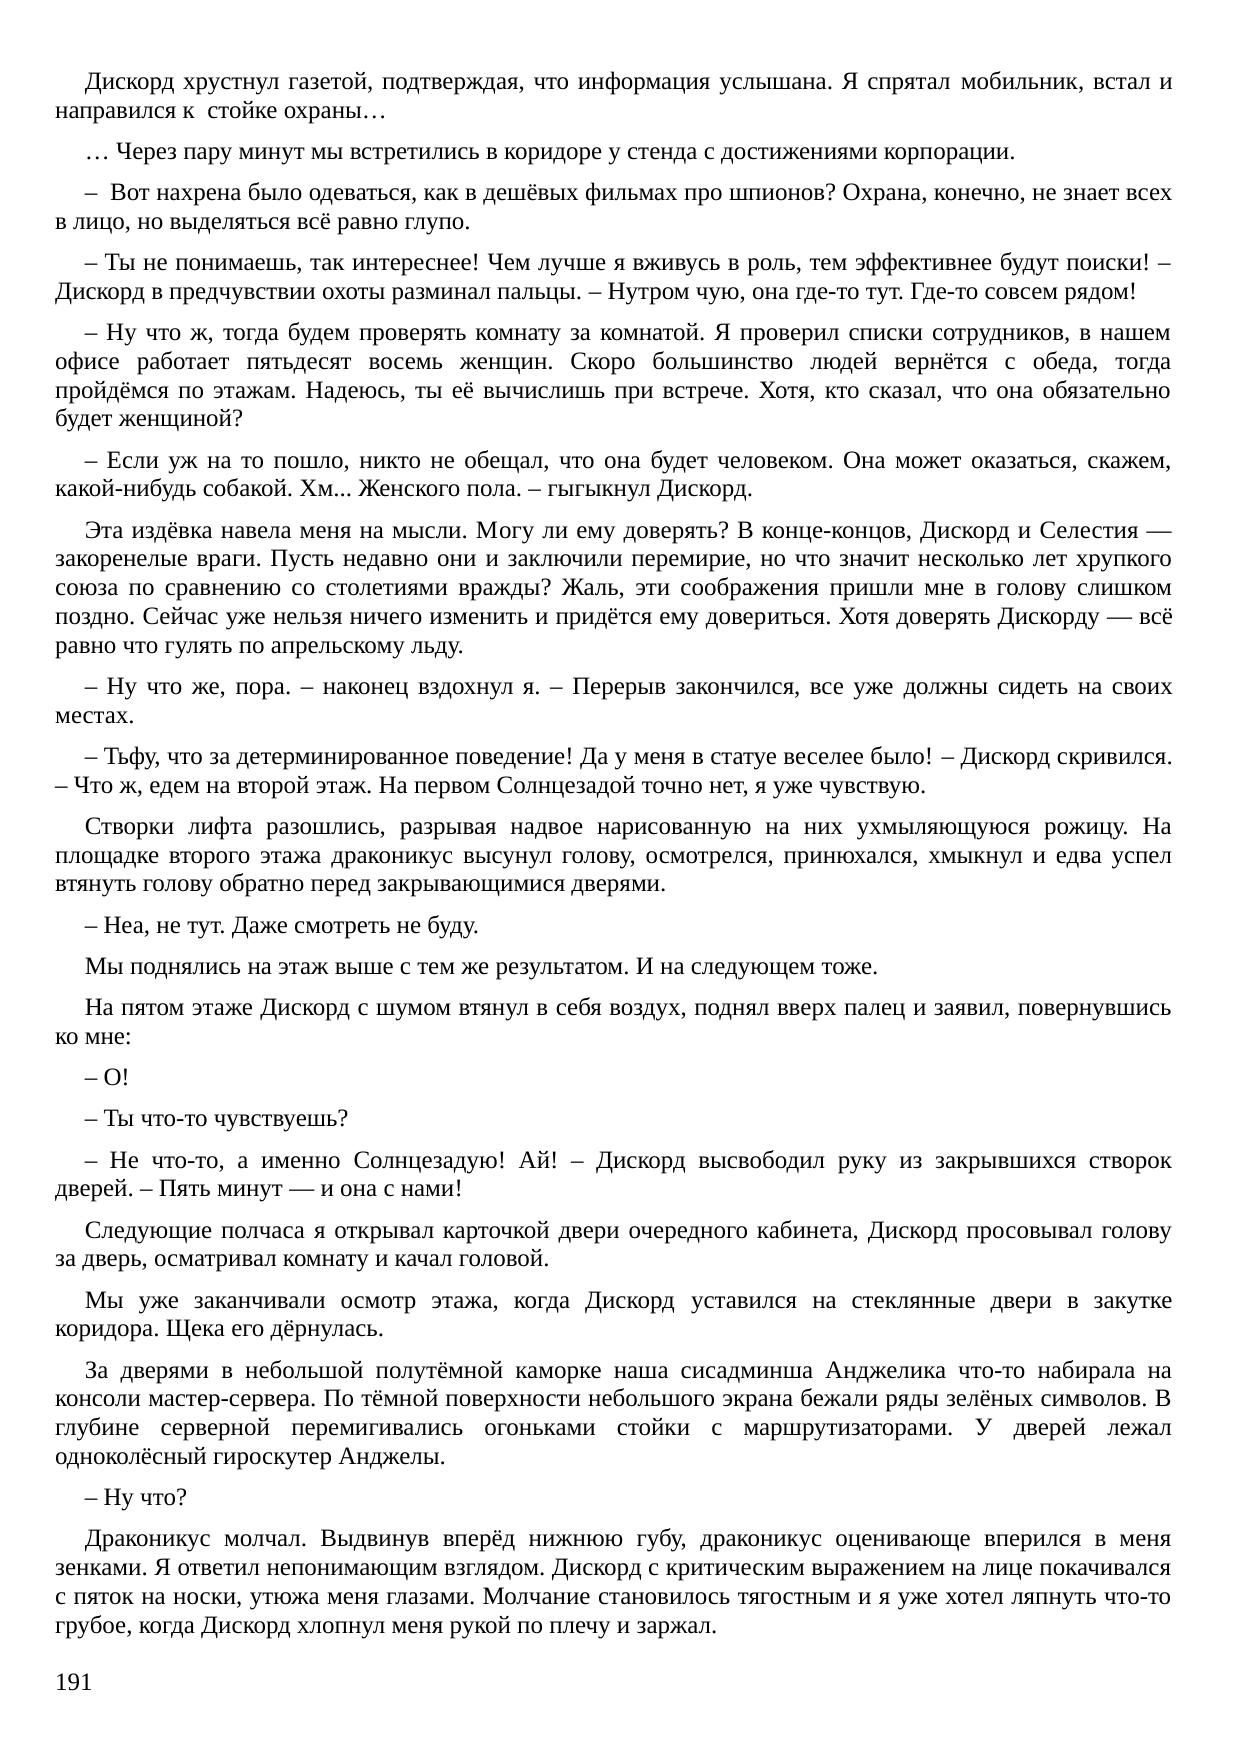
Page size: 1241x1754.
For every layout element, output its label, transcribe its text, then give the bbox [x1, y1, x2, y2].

text – Вот нахрена было одеваться, как в дешёвых фильмах про шпионов? Охрана, конечно, не знает всех в лицо, но выделяться всё равно глупо. [55, 177, 1173, 235]
text Драконикус молчал. Выдвинув вперёд нижнюю губу, драконикус оценивающе вперился в меня зенками. Я ответил непонимающим взглядом. Дискорд с критическим выражением на лице покачивался с пяток на носки, утюжа меня глазами. Молчание становилось тягостным и я уже хотел ляпнуть что-то грубое, когда Дискорд хлопнул меня рукой по плечу и заржал. [55, 1523, 1173, 1638]
text Створки лифта разошлись, разрывая надвое нарисованную на них ухмыляющуюся рожицу. На площадке второго этажа драконикус высунул голову, осмотрелся, принюхался, хмыкнул и едва успел втянуть голову обратно перед закрывающимися дверями. [55, 811, 1173, 897]
text – Тьфу, что за детерминированное поведение! Да у меня в статуе веселее было! – Дискорд скривился. – Что ж, едем на второй этаж. На первом Солнцезадой точно нет, я уже чувствую. [55, 741, 1173, 798]
text – Не что-то, а именно Солнцезадую! Ай! – Дискорд высвободил руку из закрывшихся створок дверей. – Пять минут — и она с нами! [55, 1145, 1173, 1202]
text – О! [55, 1062, 1173, 1091]
text Мы уже заканчивали осмотр этажа, когда Дискорд уставился на стеклянные двери в закутке коридора. Щека его дёрнулась. [55, 1285, 1173, 1342]
text – Ну что ж, тогда будем проверять комнату за комнатой. Я проверил списки сотрудников, в нашем офисе работает пятьдесят восемь женщин. Скоро большинство людей вернётся с обеда, тогда пройдёмся по этажам. Надеюсь, ты её вычислишь при встрече. Хотя, кто сказал, что она обязательно будет женщиной? [55, 317, 1173, 432]
text … Через пару минут мы встретились в коридоре у стенда с достижениями корпорации. [55, 136, 1173, 165]
text За дверями в небольшой полутёмной каморке наша сисадминша Анджелика что-то набирала на консоли мастер-сервера. По тёмной поверхности небольшого экрана бежали ряды зелёных символов. В глубине серверной перемигивались огоньками стойки с маршрутизаторами. У дверей лежал одноколёсный гироскутер Анджелы. [55, 1355, 1173, 1470]
text – Неа, не тут. Даже смотреть не буду. [55, 910, 1173, 938]
text – Ты что-то чувствуешь? [55, 1103, 1173, 1132]
text На пятом этаже Дискорд с шумом втянул в себя воздух, поднял вверх палец и заявил, повернувшись ко мне: [55, 992, 1173, 1050]
text – Ты не понимаешь, так интереснее! Чем лучше я вживусь в роль, тем эффективнее будут поиски! –Дискорд в предчувствии охоты разминал пальцы. – Нутром чую, она где-то тут. Где-то совсем рядом! [55, 247, 1173, 305]
text – Ну что? [55, 1482, 1173, 1511]
text Дискорд хрустнул газетой, подтверждая, что информация услышана. Я спрятал мобильник, встал и направился к стойке охраны… [55, 66, 1173, 123]
text – Ну что же, пора. – наконец вздохнул я. – Перерыв закончился, все уже должны сидеть на своих местах. [55, 671, 1173, 728]
text Мы поднялись на этаж выше с тем же результатом. И на следующем тоже. [55, 951, 1173, 980]
text Эта издёвка навела меня на мысли. Могу ли ему доверять? В конце-концов, Дискорд и Селестия — закоренелые враги. Пусть недавно они и заключили перемирие, но что значит несколько лет хрупкого союза по сравнению со столетиями вражды? Жаль, эти соображения пришли мне в голову слишком поздно. Сейчас уже нельзя ничего изменить и придётся ему довериться. Хотя доверять Дискорду — всё равно что гулять по апрельскому льду. [55, 515, 1173, 658]
text – Если уж на то пошло, никто не обещал, что она будет человеком. Она может оказаться, скажем, какой-нибудь собакой. Хм... Женского пола. – гыгыкнул Дискорд. [55, 445, 1173, 502]
text Следующие полчаса я открывал карточкой двери очередного кабинета, Дискорд просовывал голову за дверь, осматривал комнату и качал головой. [55, 1215, 1173, 1272]
